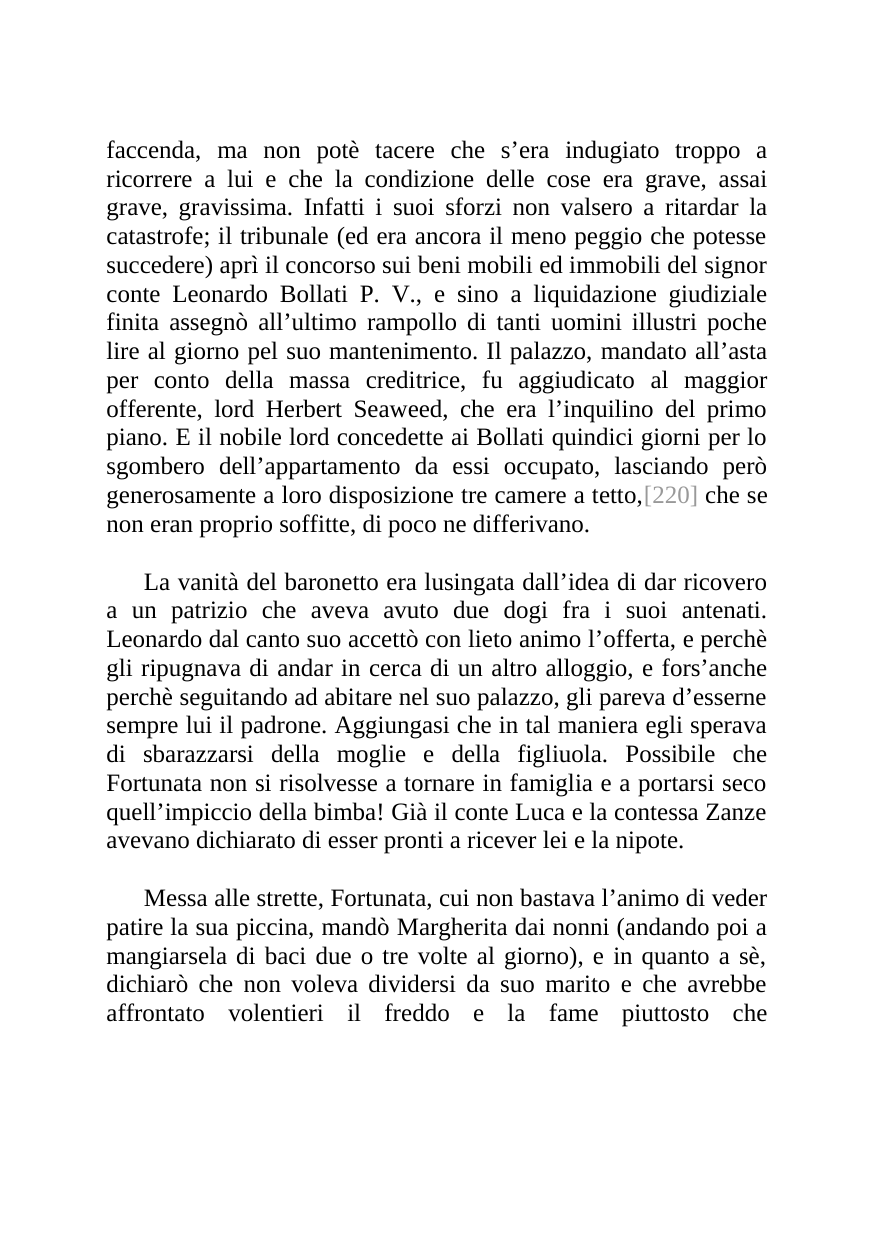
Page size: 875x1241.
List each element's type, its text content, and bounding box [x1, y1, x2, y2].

text faccenda, ma non potè tacere che s’era indugiato troppo a ricorrere a lui e che la condizione delle cose era grave, assai grave, gravissima. Infatti i suoi sforzi non valsero a ritardar la catastrofe; il tribunale (ed era ancora il meno peggio che potesse succedere) aprì il concorso sui beni mobili ed immobili del signor conte Leonardo Bollati P. V., e sino a liquidazione giudiziale finita assegnò all’ultimo rampollo di tanti uomini illustri poche lire al giorno pel suo mantenimento. Il palazzo, mandato all’asta per conto della massa creditrice, fu aggiudicato al maggior offerente, lord Herbert Seaweed, che era l’inquilino del primo piano. E il nobile lord concedette ai Bollati quindici giorni per lo sgombero dell’appartamento da essi occupato, lasciando però generosamente a loro disposizione tre camere a tetto,[220] che se non eran proprio soffitte, di poco ne differivano. [106, 135, 768, 537]
text La vanità del baronetto era lusingata dall’idea di dar ricovero a un patrizio che aveva avuto due dogi fra i suoi antenati. Leonardo dal canto suo accettò con lieto animo l’offerta, e perchè gli ripugnava di andar in cerca di un altro alloggio, e fors’anche perchè seguitando ad abitare nel suo palazzo, gli pareva d’esserne sempre lui il padrone. Aggiungasi che in tal maniera egli sperava di sbarazzarsi della moglie e della figliuola. Possibile che Fortunata non si risolvesse a tornare in famiglia e a portarsi seco quell’impiccio della bimba! Già il conte Luca e la contessa Zanze avevano dichiarato di esser pronti a ricever lei e la nipote. [106, 567, 768, 854]
text Messa alle strette, Fortunata, cui non bastava l’animo di veder patire la sua piccina, mandò Margherita dai nonni (andando poi a mangiarsela di baci due o tre volte al giorno), e in quanto a sè, dichiarò che non voleva dividersi da suo marito e che avrebbe affrontato volentieri il freddo e la fame piuttosto che [106, 883, 768, 1027]
